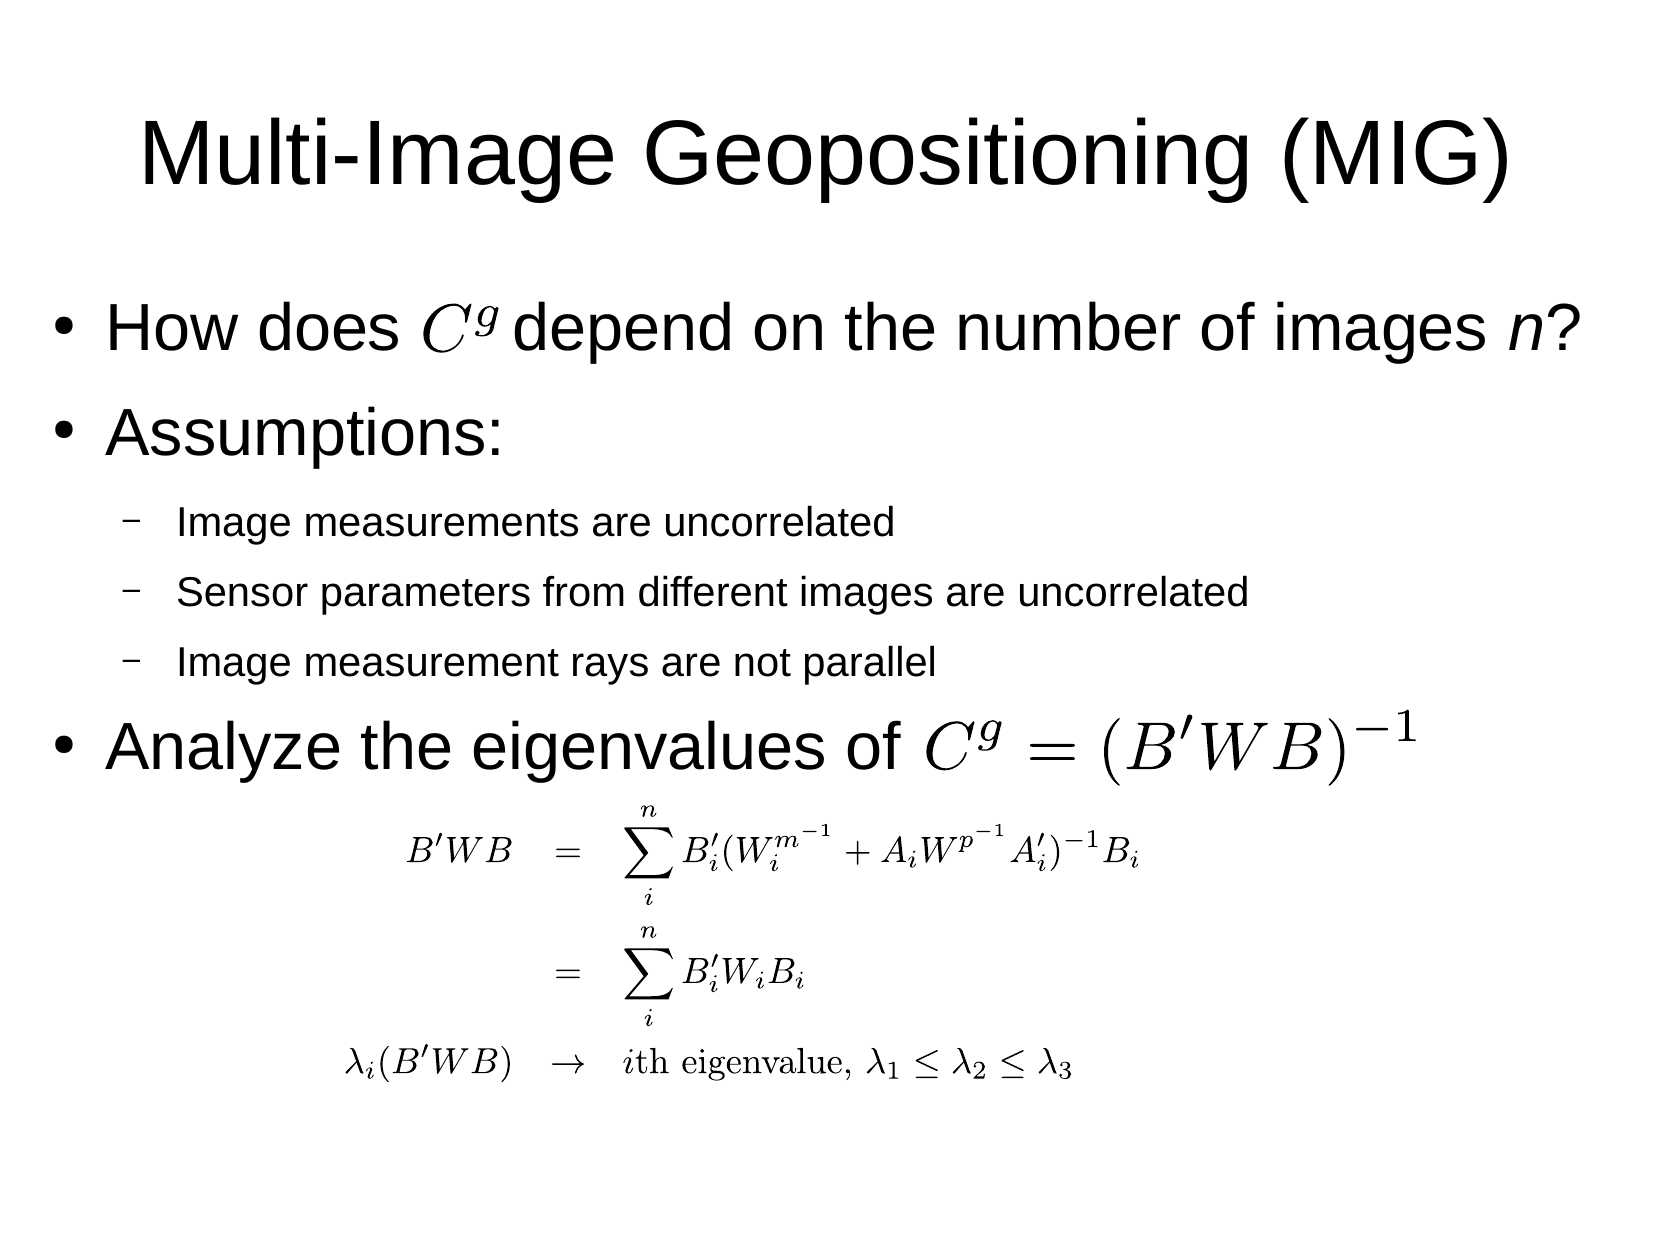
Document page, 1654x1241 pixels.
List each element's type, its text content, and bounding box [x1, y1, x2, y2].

list How does depend on the number of images n? Assumptions: Image measurements are uncorrelated Sensor parameters from different images are uncorrelated Image measurement rays are not parallel Analyze the eigenvalues of [34, 290, 1608, 1010]
text_box [420, 303, 502, 353]
text_box [343, 805, 1140, 1083]
text_box [923, 709, 1421, 786]
chart [770, 497, 889, 557]
title Multi-Image Geopositioning (MIG) [82, 49, 1571, 257]
